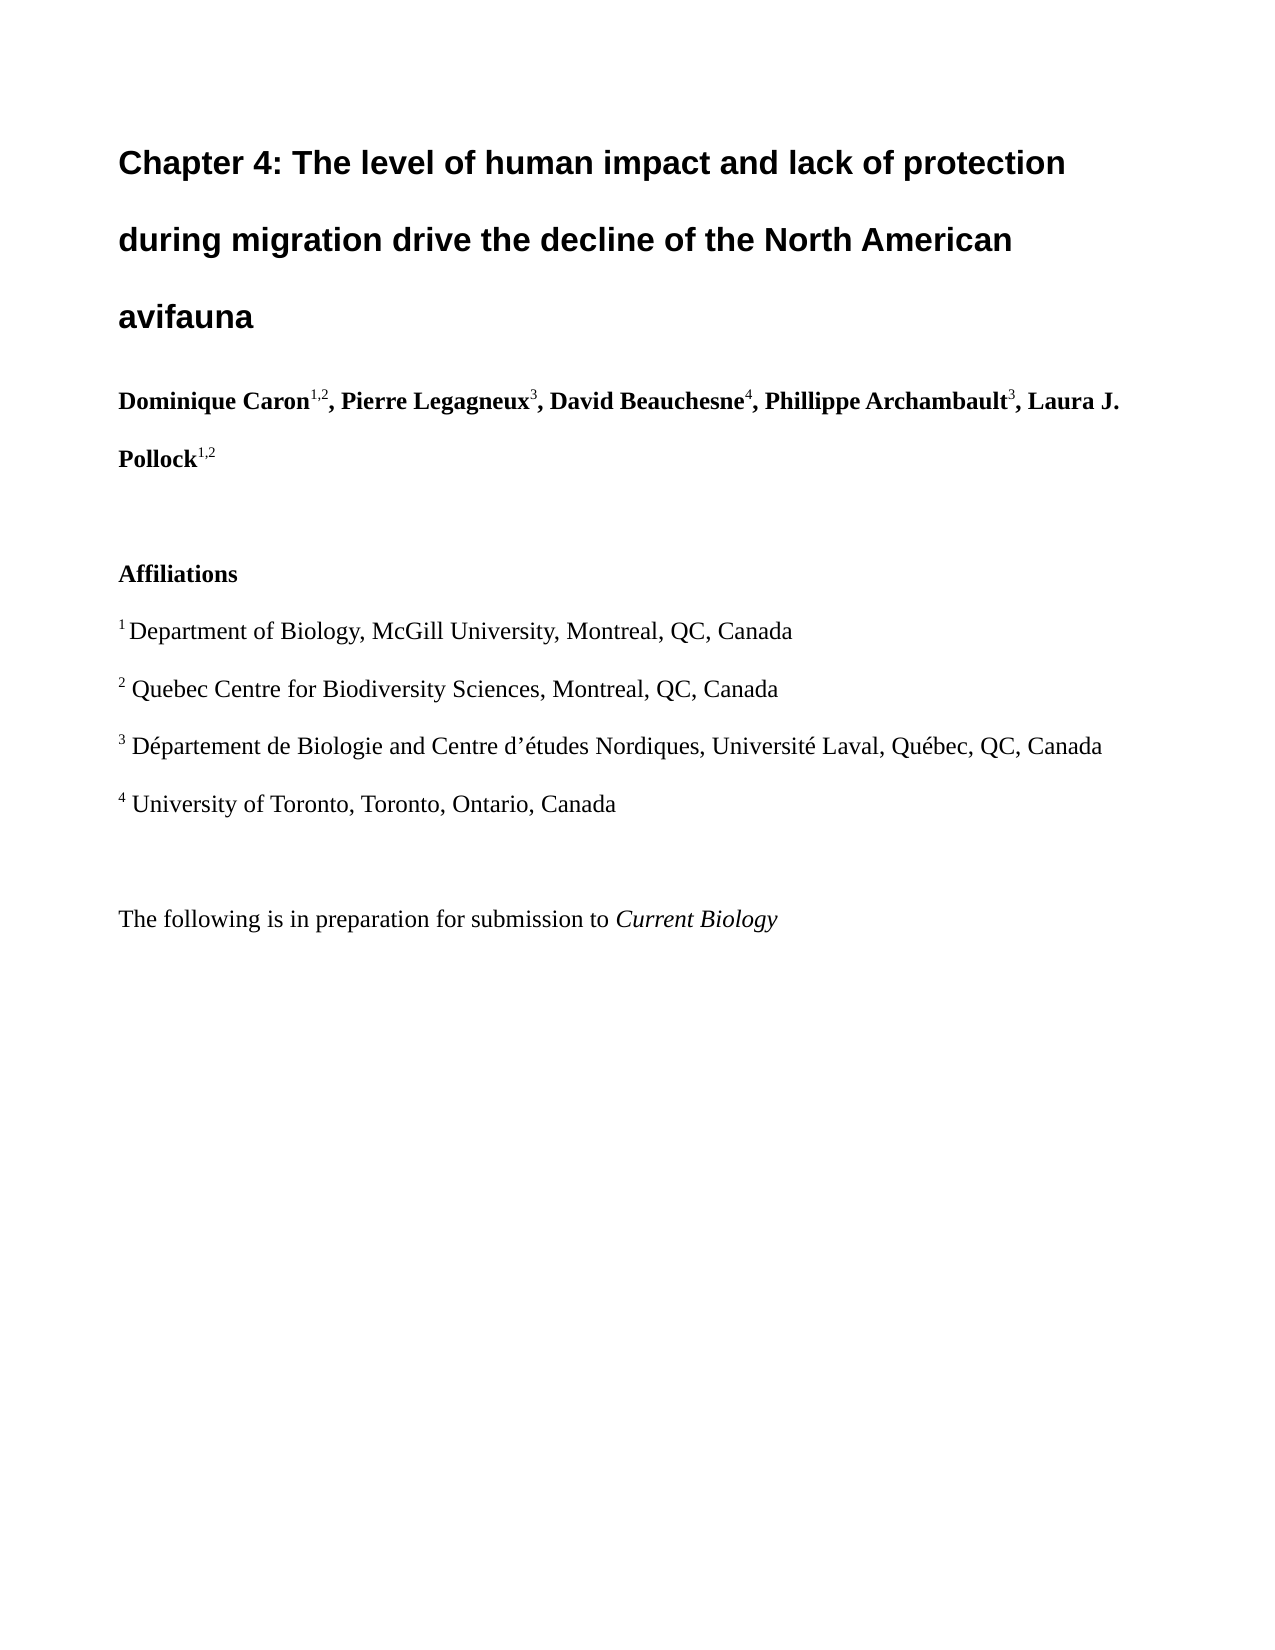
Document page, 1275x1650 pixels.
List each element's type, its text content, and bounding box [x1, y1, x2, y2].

text 3 Département de Biologie and Centre d’études Nordiques, Université Laval, Québec, QC, Canada [118, 731, 1157, 760]
text 2 Quebec Centre for Biodiversity Sciences, Montreal, QC, Canada [118, 674, 1157, 702]
text 4 University of Toronto, Toronto, Ontario, Canada [118, 789, 1157, 817]
text Dominique Caron1,2, Pierre Legagneux3, David Beauchesne4, Phillippe Archambault3, Laura J. Pollock1,2 [118, 386, 1157, 472]
text 1 Department of Biology, McGill University, Montreal, QC, Canada [118, 616, 1157, 645]
subtitle Chapter 4: The level of human impact and lack of protection during migration drive the decline of the North American avifauna [118, 143, 1157, 335]
text The following is in preparation for submission to Current Biology [118, 904, 1157, 932]
text Affiliations [118, 559, 1157, 587]
